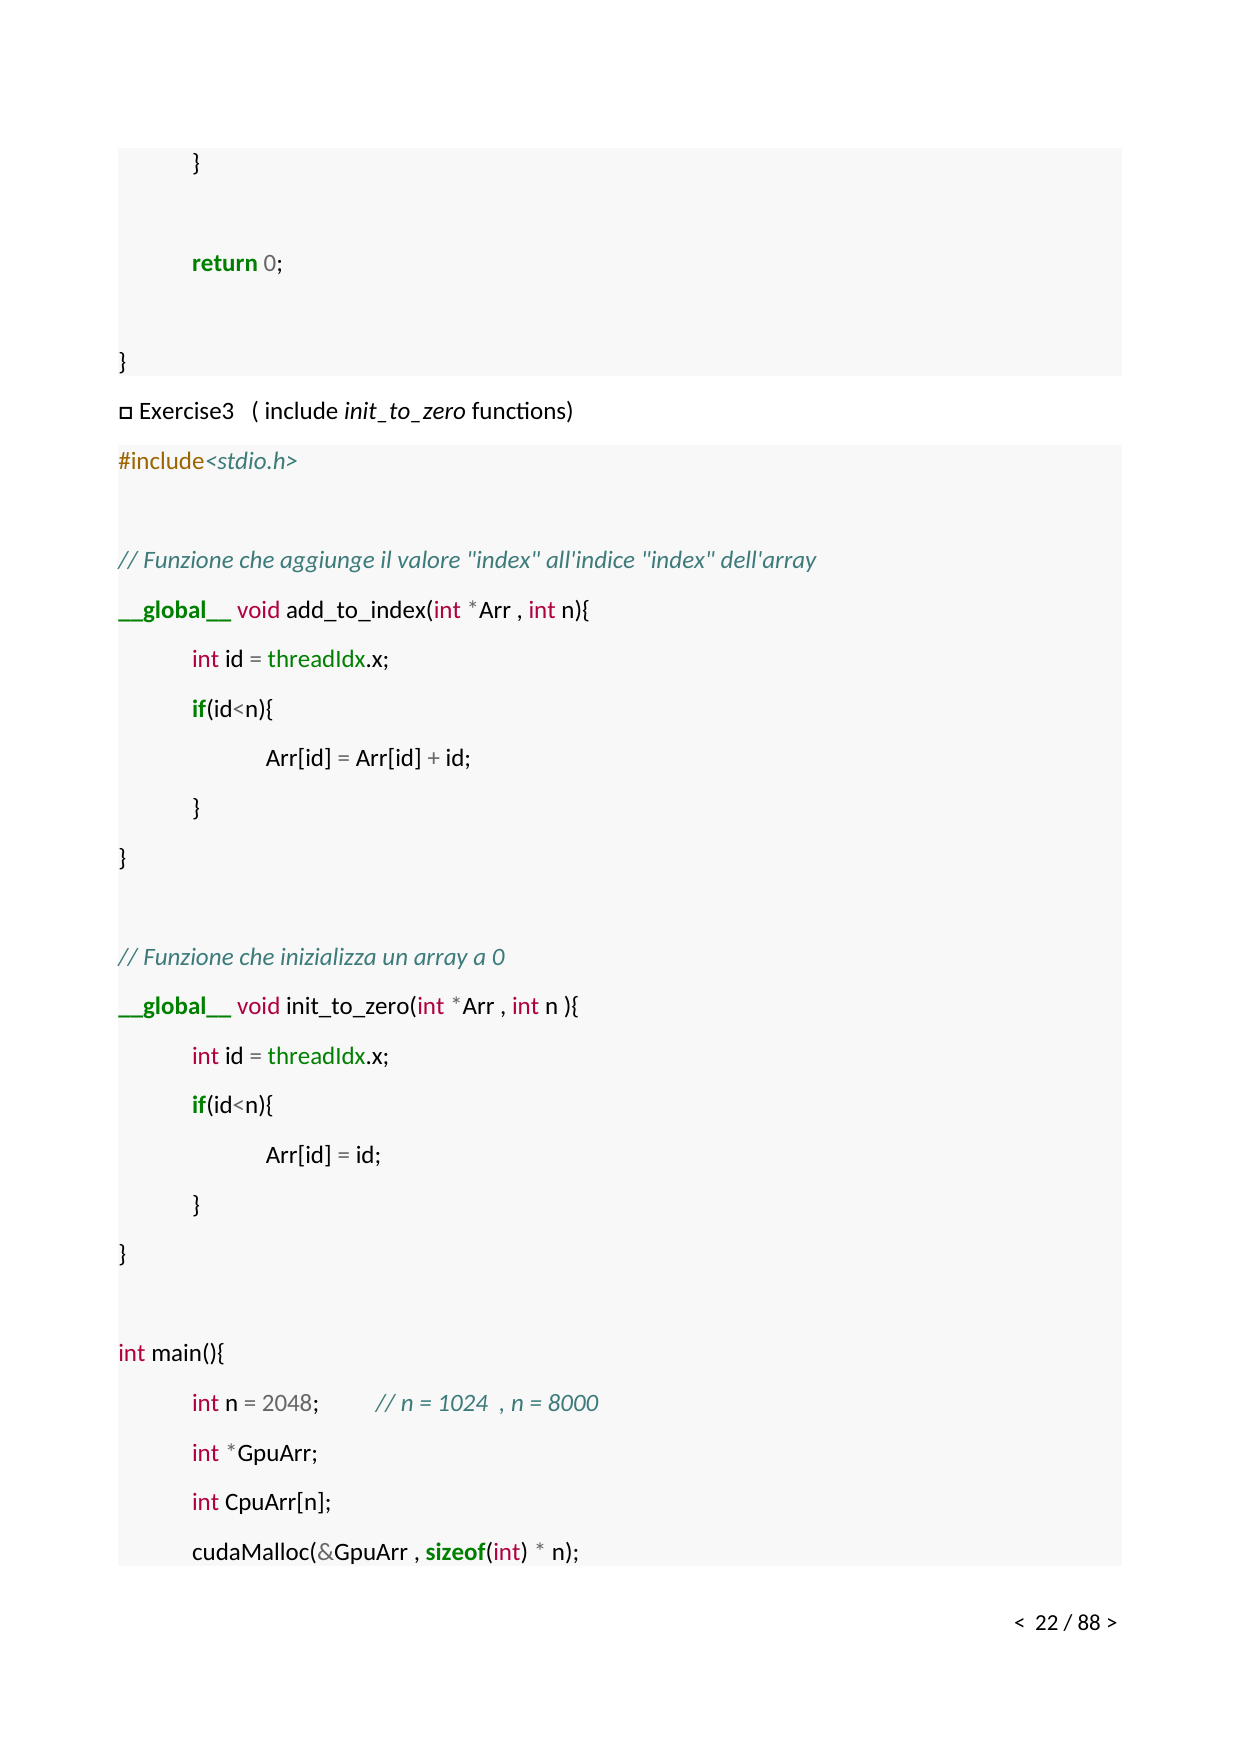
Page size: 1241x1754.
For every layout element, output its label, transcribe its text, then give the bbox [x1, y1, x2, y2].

text Arr[id] = Arr[id] + id; [118, 743, 1122, 773]
text Arr[id] = id; [118, 1139, 1122, 1170]
text // Funzione che inizializza un array a 0 [118, 941, 1122, 971]
text __global__ void add_to_index(int *Arr , int n){ [118, 594, 1122, 624]
text // Funzione che aggiunge il valore "index" all'indice "index" dell'array [118, 544, 1122, 575]
text __global__ void init_to_zero(int *Arr , int n ){ [118, 991, 1122, 1021]
text □ Exercise3 ( include init_to_zero functions) [118, 396, 1122, 426]
text cudaMalloc(&GpuArr , sizeof(int) * n); [118, 1536, 1122, 1566]
text if(id<n){ [118, 1090, 1122, 1120]
text } [118, 148, 1122, 178]
text int id = threadIdx.x; [118, 643, 1122, 674]
text if(id<n){ [118, 693, 1122, 723]
text } [118, 346, 1122, 376]
text int CpuArr[n]; [118, 1486, 1122, 1517]
text int main(){ [118, 1338, 1122, 1368]
text int n = 2048; // n = 1024 , n = 8000 [118, 1387, 1122, 1418]
text return 0; [118, 247, 1122, 277]
text } [118, 842, 1122, 872]
text } [118, 1238, 1122, 1269]
text #include<stdio.h> [118, 445, 1122, 476]
text } [118, 792, 1122, 823]
text int *GpuArr; [118, 1437, 1122, 1467]
text int id = threadIdx.x; [118, 1040, 1122, 1071]
text } [118, 1189, 1122, 1219]
